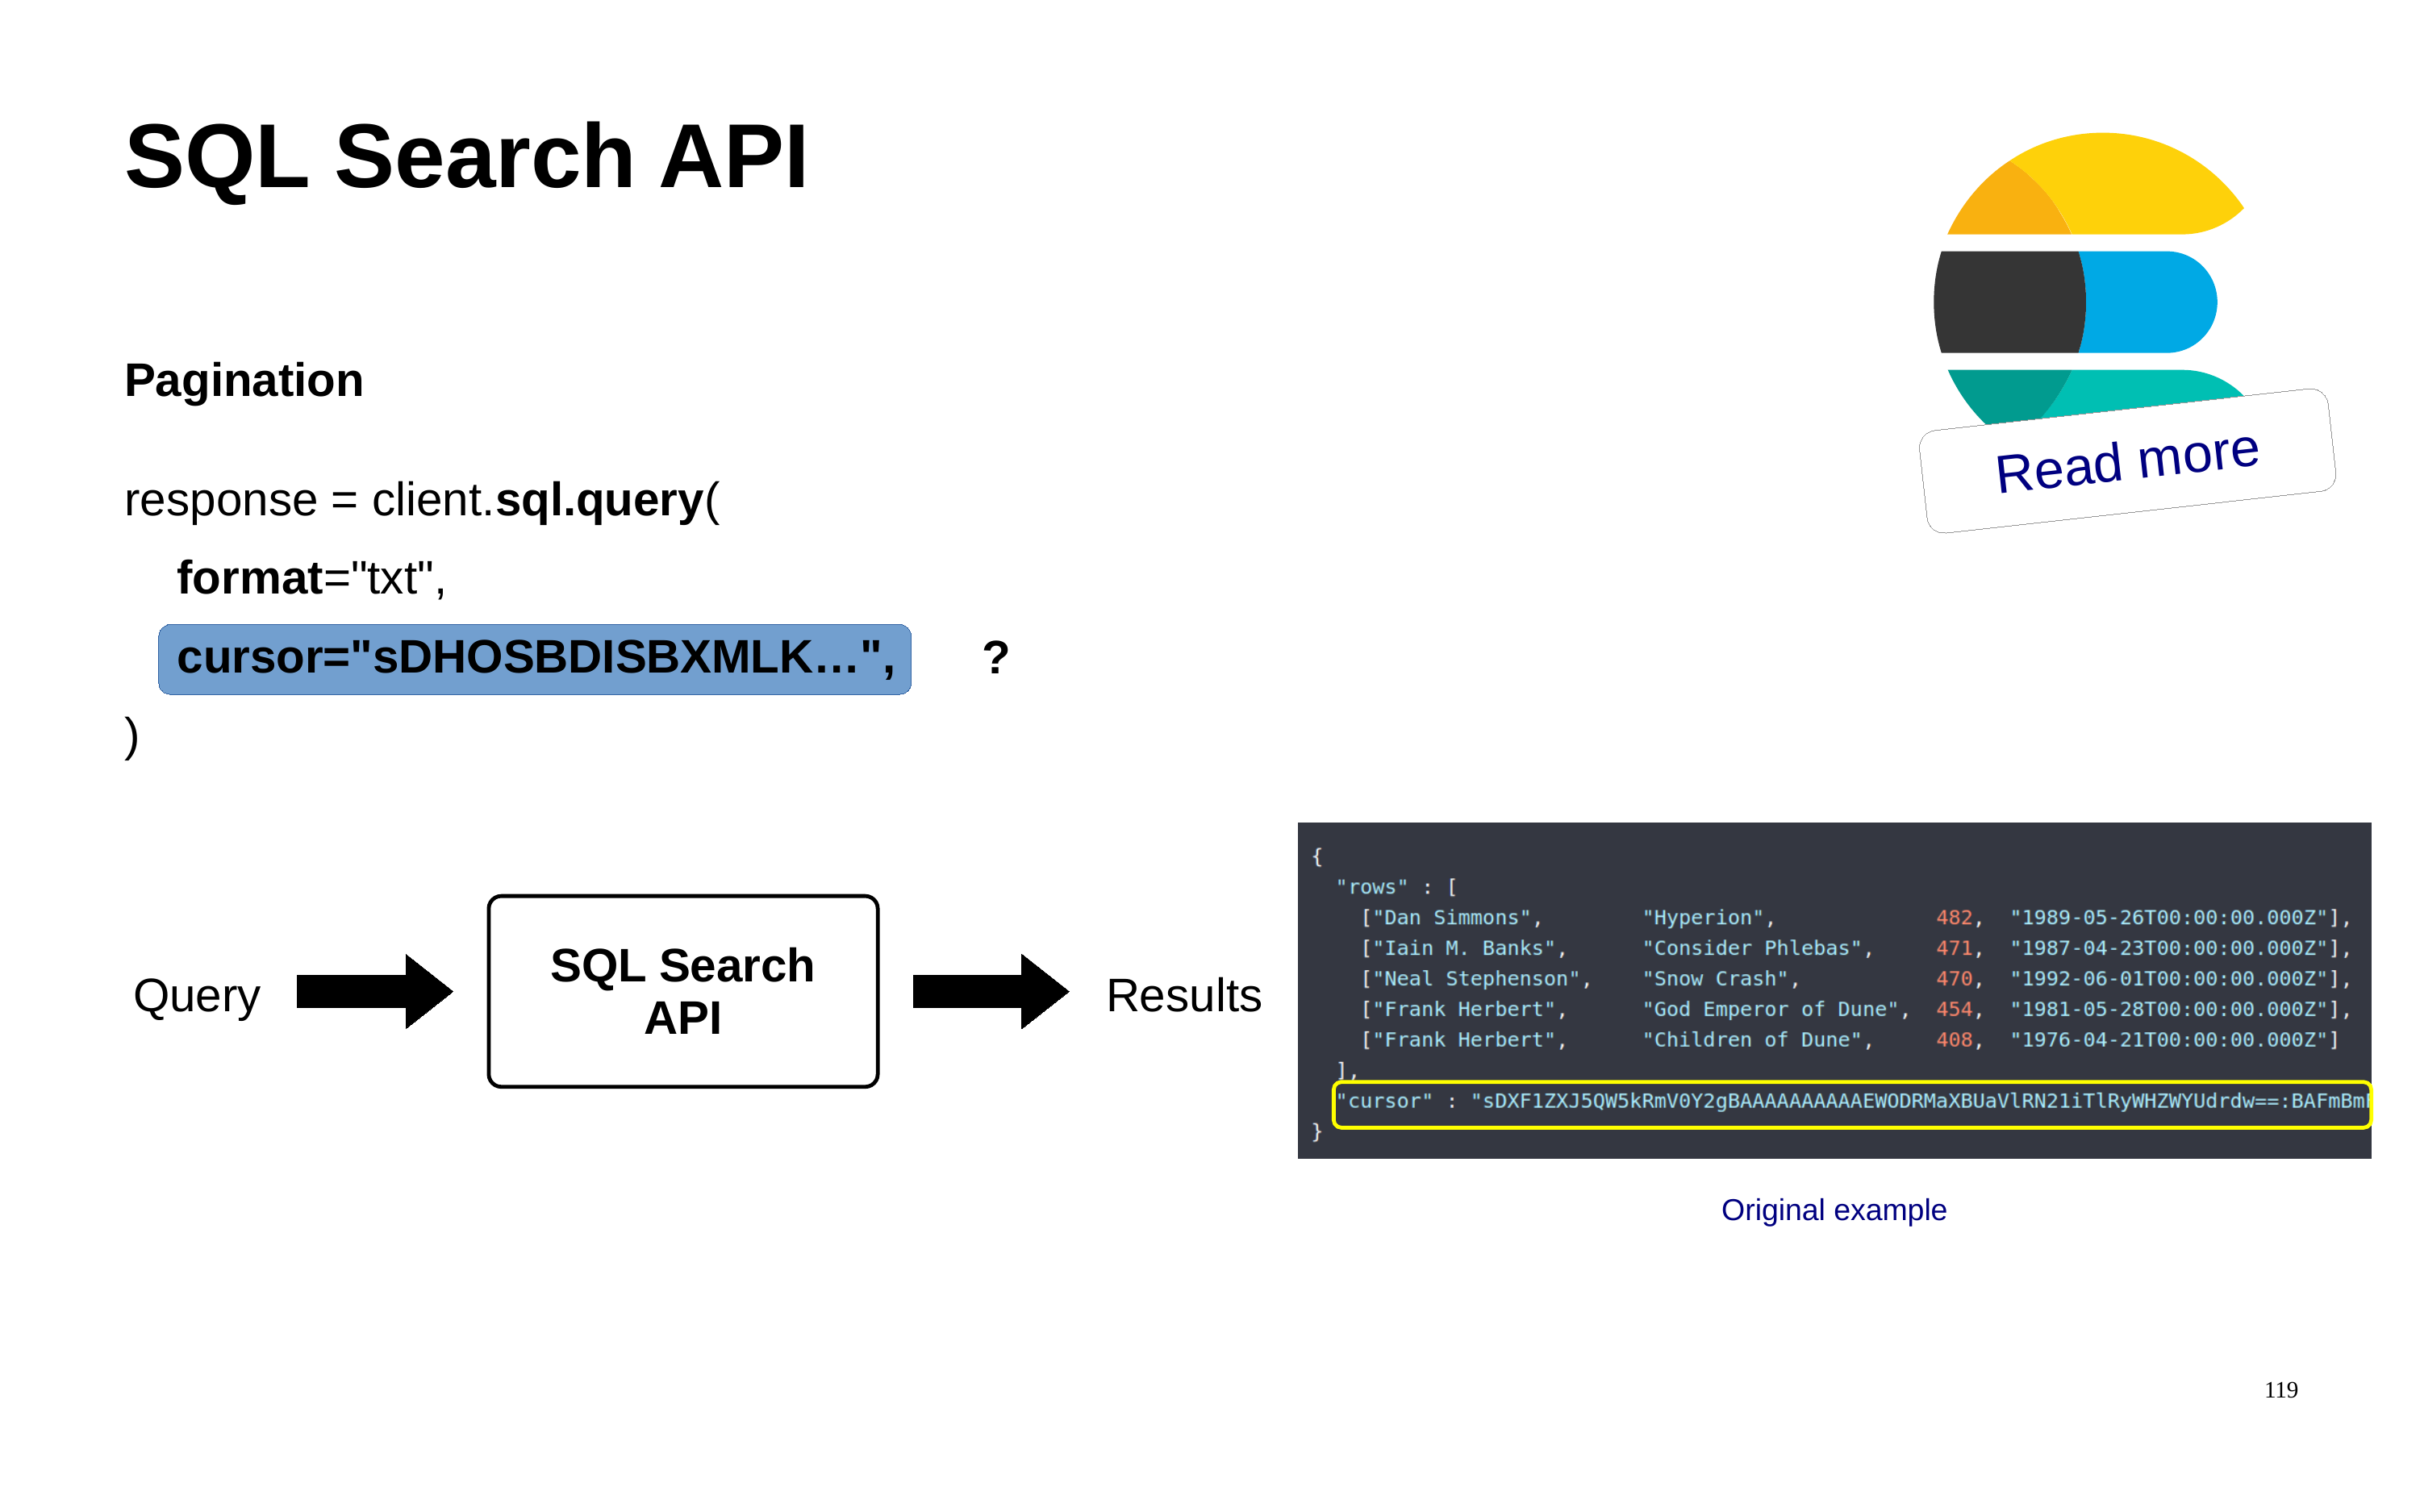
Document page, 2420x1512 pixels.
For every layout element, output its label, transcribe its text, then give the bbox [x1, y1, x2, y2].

picture [1336, 1085, 2369, 1126]
text_box ? [964, 617, 1029, 690]
picture [1298, 823, 2372, 1159]
text_box SQL Search API [488, 896, 878, 1087]
text_box Pagination [112, 322, 1715, 429]
text_box Read more [1919, 389, 2336, 534]
text_box Original example [1618, 1182, 2051, 1238]
picture [1890, 111, 2290, 498]
text_box [913, 954, 1070, 1029]
text_box response = client.sql.query( format="txt", cursor="sDHOSBDISBXMLK…", ) [112, 440, 974, 768]
text_box Query [119, 955, 277, 1028]
text_box [297, 954, 453, 1029]
text_box Results [1091, 955, 1279, 1028]
text_box SQL Search API [112, 61, 1641, 251]
